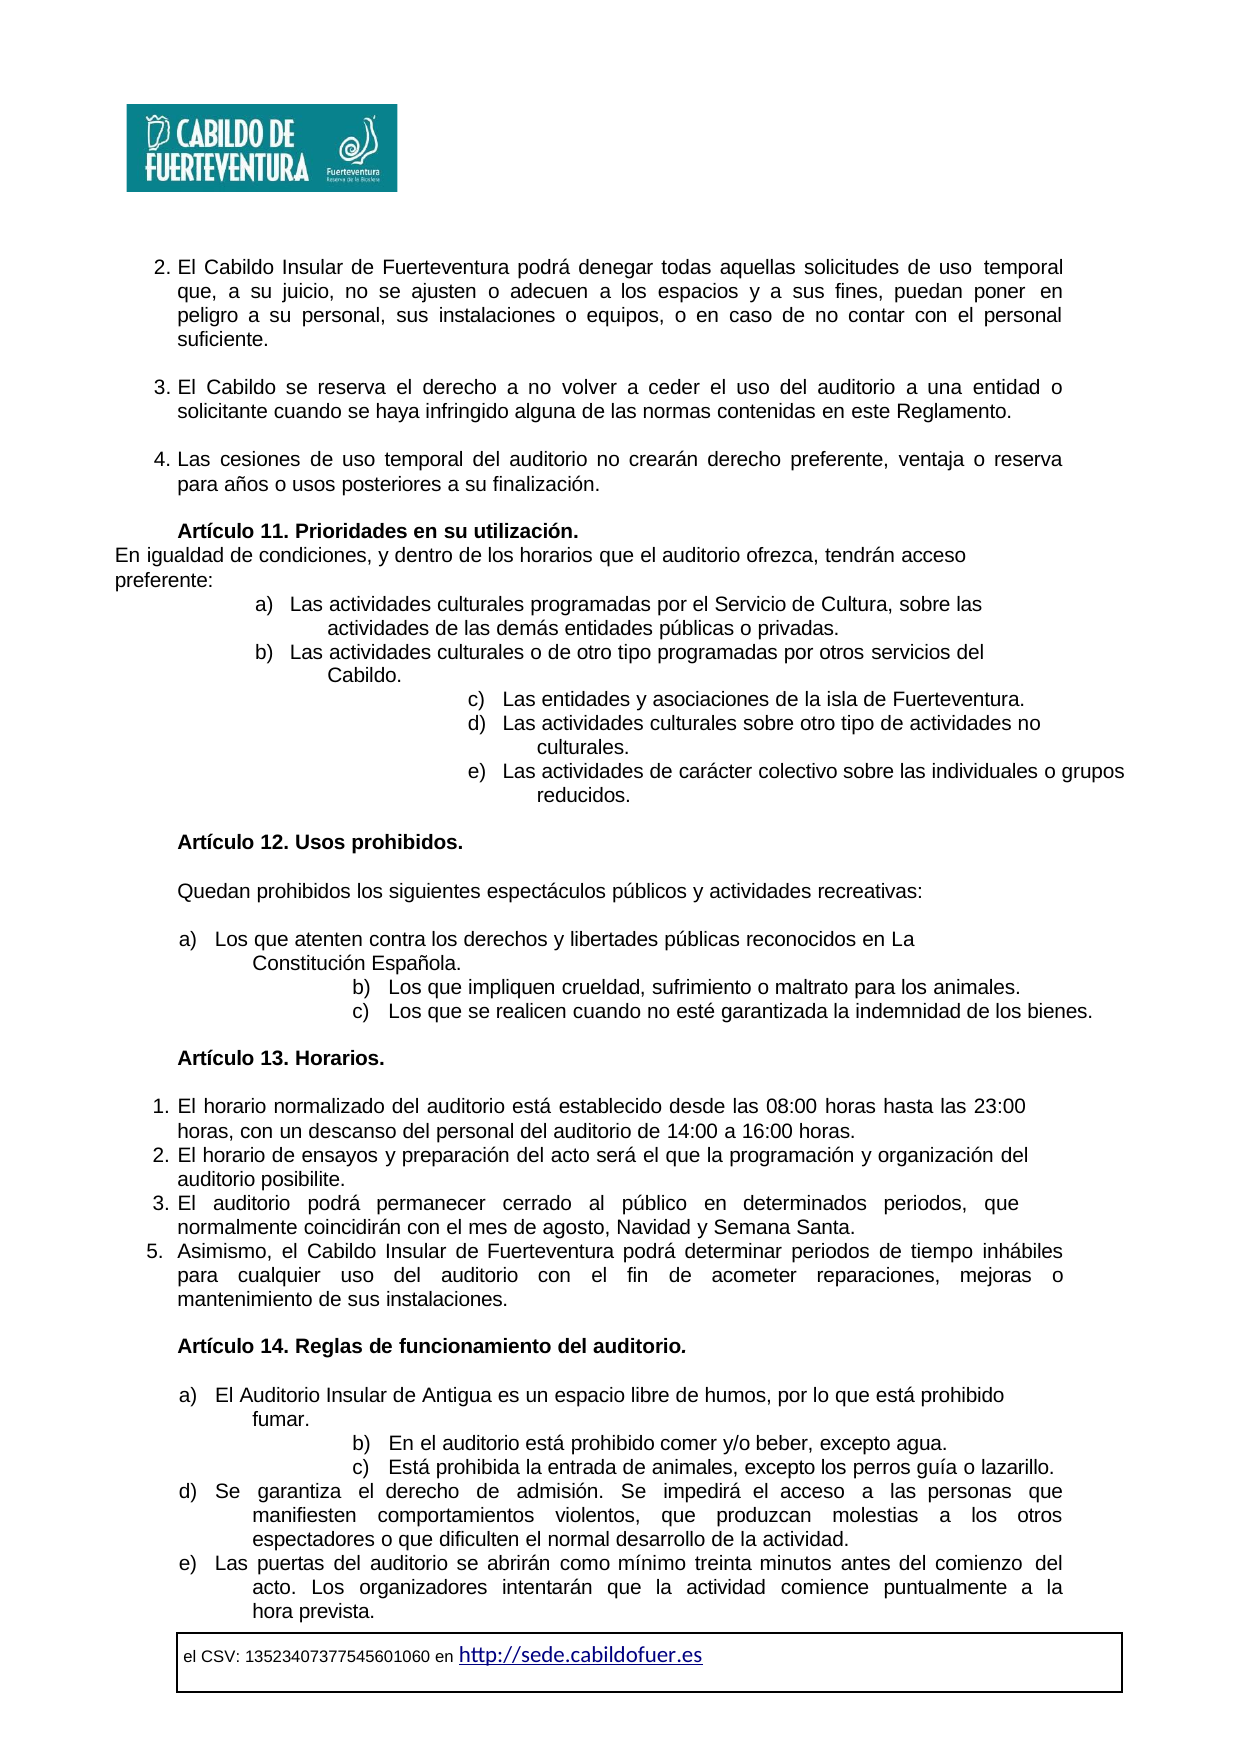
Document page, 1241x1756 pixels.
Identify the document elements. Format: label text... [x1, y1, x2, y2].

subtitle Artículo 12. Usos prohibidos. [177, 830, 1136, 854]
list Las entidades y asociaciones de la isla de Fuerteventura. [468, 687, 1136, 711]
list El Auditorio Insular de Antigua es un espacio libre de humos, por lo que está prohibido fumar. [178, 1383, 1042, 1431]
list El Cabildo Insular de Fuerteventura podrá denegar todas aquellas solicitudes de uso temporal que, a su juicio, no se ajusten o adecuen a los espacios y a sus fines, puedan poner en peligro a su personal, sus instalaciones o equipos, o en caso de no contar con el personal suficiente. [154, 254, 1063, 351]
text Quedan prohibidos los siguientes espectáculos públicos y actividades recreativas: [177, 879, 1136, 903]
list El horario de ensayos y preparación del acto será el que la programación y organización del auditorio posibilite. [152, 1142, 1059, 1191]
list Las actividades culturales sobre otro tipo de actividades no culturales. [468, 711, 1136, 759]
list Las actividades culturales programadas por el Servicio de Cultura, sobre las actividades de las demás entidades públicas o privadas. [255, 591, 1027, 639]
list Los que impliquen crueldad, sufrimiento o maltrato para los animales. [352, 975, 1136, 999]
list Las cesiones de uso temporal del auditorio no crearán derecho preferente, ventaja o reserva para años o usos posteriores a su finalización. [154, 447, 1063, 495]
list Las actividades culturales o de otro tipo programadas por otros servicios del Cabildo. [255, 641, 1027, 687]
text En igualdad de condiciones, y dentro de los horarios que el auditorio ofrezca, tendrán acceso preferente: [114, 543, 1057, 591]
list El horario normalizado del auditorio está establecido desde las 08:00 horas hasta las 23:00 horas, con un descanso del personal del auditorio de 14:00 a 16:00 horas. [152, 1094, 1054, 1142]
list Los que atenten contra los derechos y libertades públicas reconocidos en La Constitución Española. [178, 927, 959, 975]
list Asimismo, el Cabildo Insular de Fuerteventura podrá determinar periodos de tiempo inhábiles para cualquier uso del auditorio con el fin de acometer reparaciones, mejoras o mantenimiento de sus instalaciones. [146, 1239, 1064, 1311]
list Los que se realicen cuando no esté garantizada la indemnidad de los bienes. [352, 999, 1136, 1023]
list Las actividades de carácter colectivo sobre las individuales o grupos reducidos. [468, 759, 1136, 807]
subtitle Artículo 14. Reglas de funcionamiento del auditorio. [177, 1334, 1136, 1358]
subtitle Artículo 13. Horarios. [177, 1046, 1136, 1070]
list Está prohibida la entrada de animales, excepto los perros guía o lazarillo. [352, 1455, 1136, 1479]
list El Cabildo se reserva el derecho a no volver a ceder el uso del auditorio a una entidad o solicitante cuando se haya infringido alguna de las normas contenidas en este Reglamento. [154, 375, 1063, 423]
list El auditorio podrá permanecer cerrado al público en determinados periodos, que normalmente coincidirán con el mes de agosto, Navidad y Semana Santa. [152, 1191, 1054, 1239]
list En el auditorio está prohibido comer y/o beber, excepto agua. [352, 1431, 1136, 1455]
list Las puertas del auditorio se abrirán como mínimo treinta minutos antes del comienzo del acto. Los organizadores intentarán que la actividad comience puntualmente a la hora prevista. [178, 1551, 1063, 1623]
list Se garantiza el derecho de admisión. Se impedirá el acceso a las personas que manifiesten comportamientos violentos, que produzcan molestias a los otros espectadores o que dificulten el normal desarrollo de la actividad. [178, 1479, 1063, 1550]
subtitle Artículo 11. Prioridades en su utilización. [177, 519, 1136, 543]
